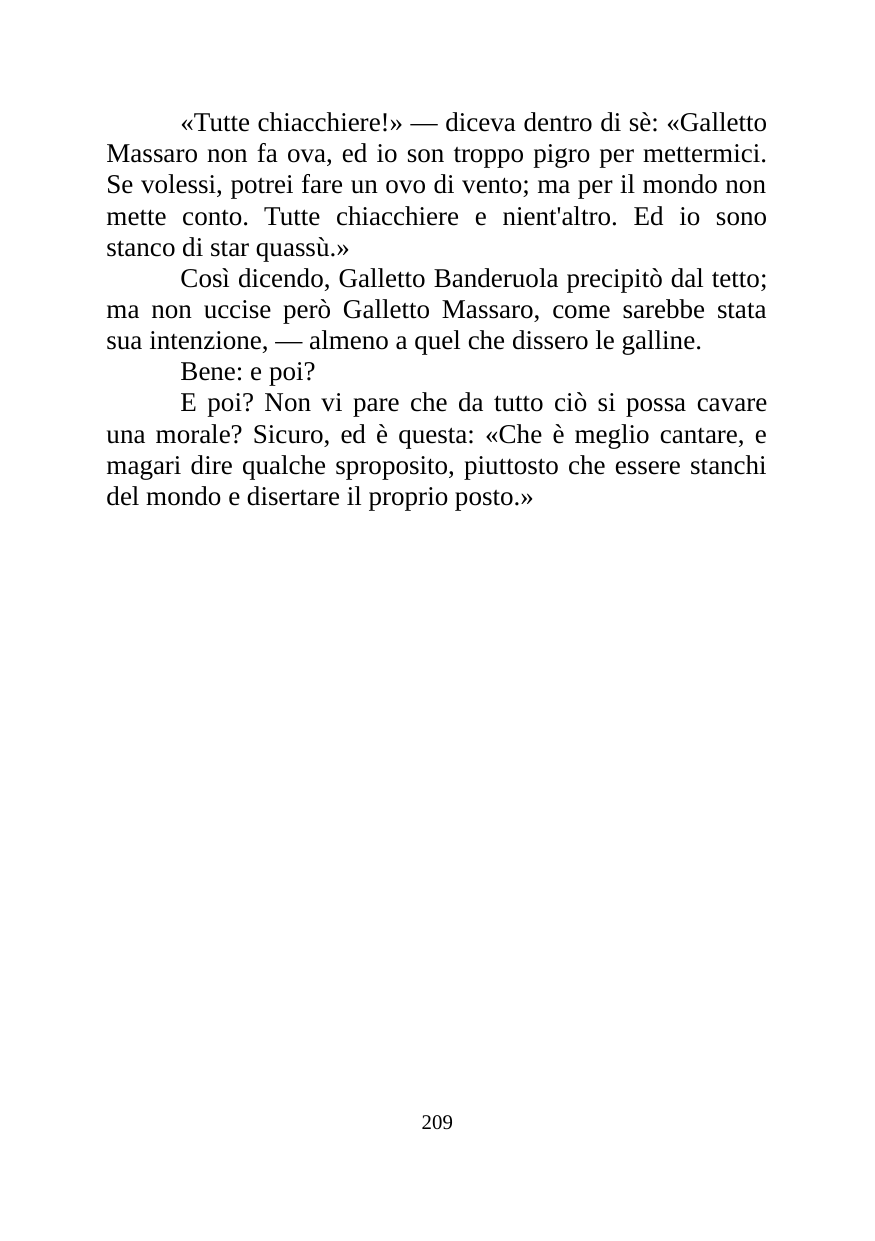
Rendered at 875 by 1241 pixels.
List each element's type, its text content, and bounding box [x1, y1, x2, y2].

text Così dicendo, Galletto Banderuola precipitò dal tetto; ma non uccise però Galletto Massaro, come sarebbe stata sua intenzione, — almeno a quel che dissero le galline. [106, 262, 768, 355]
text Bene: e poi? [106, 355, 768, 387]
text E poi? Non vi pare che da tutto ciò si possa cavare una morale? Sicuro, ed è questa: «Che è meglio cantare, e magari dire qualche sproposito, piuttosto che essere stanchi del mondo e disertare il proprio posto.» [106, 387, 768, 511]
text «Tutte chiacchiere!» — diceva dentro di sè: «Galletto Massaro non fa ova, ed io son troppo pigro per mettermici. Se volessi, potrei fare un ovo di vento; ma per il mondo non mette conto. Tutte chiacchiere e nient'altro. Ed io sono stanco di star quassù.» [106, 106, 768, 262]
